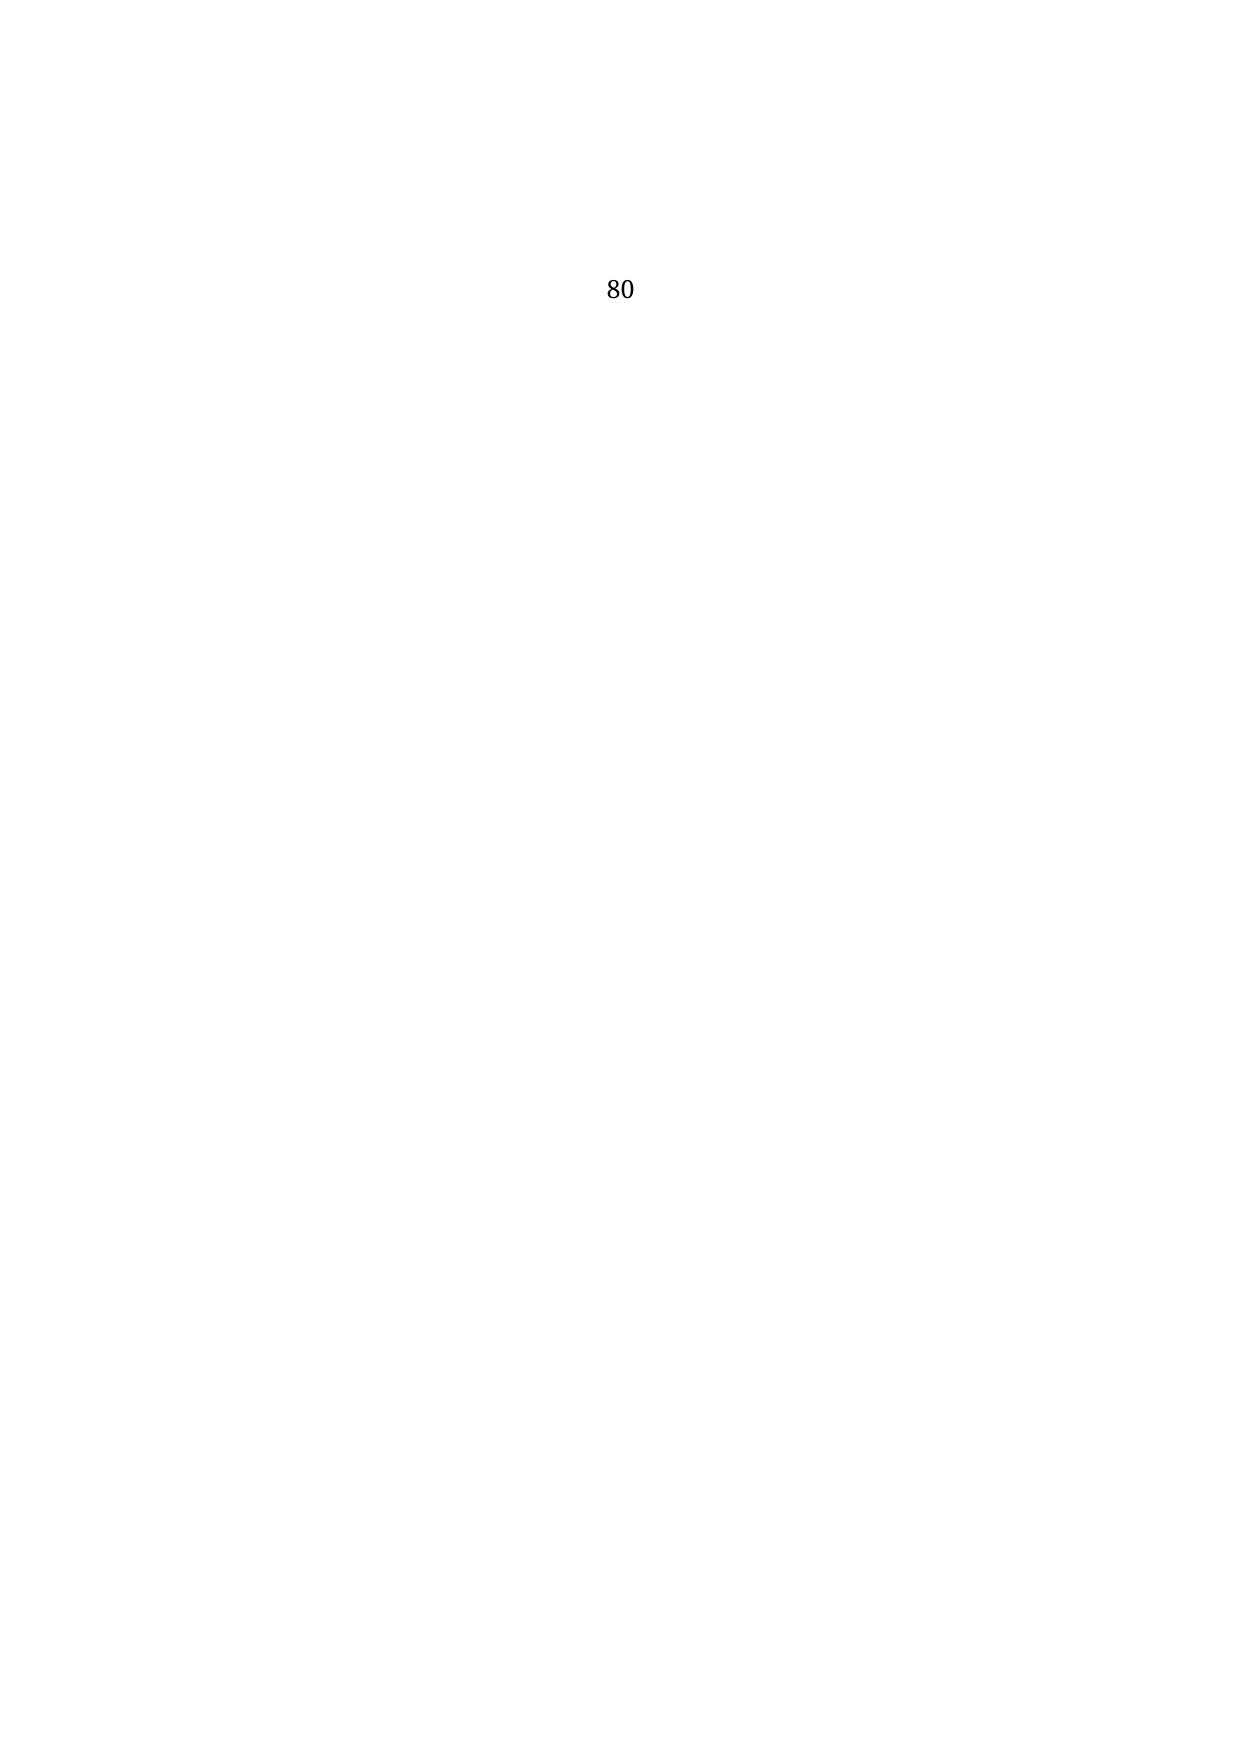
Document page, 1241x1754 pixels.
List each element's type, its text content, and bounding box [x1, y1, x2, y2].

text 80 [601, 272, 640, 306]
